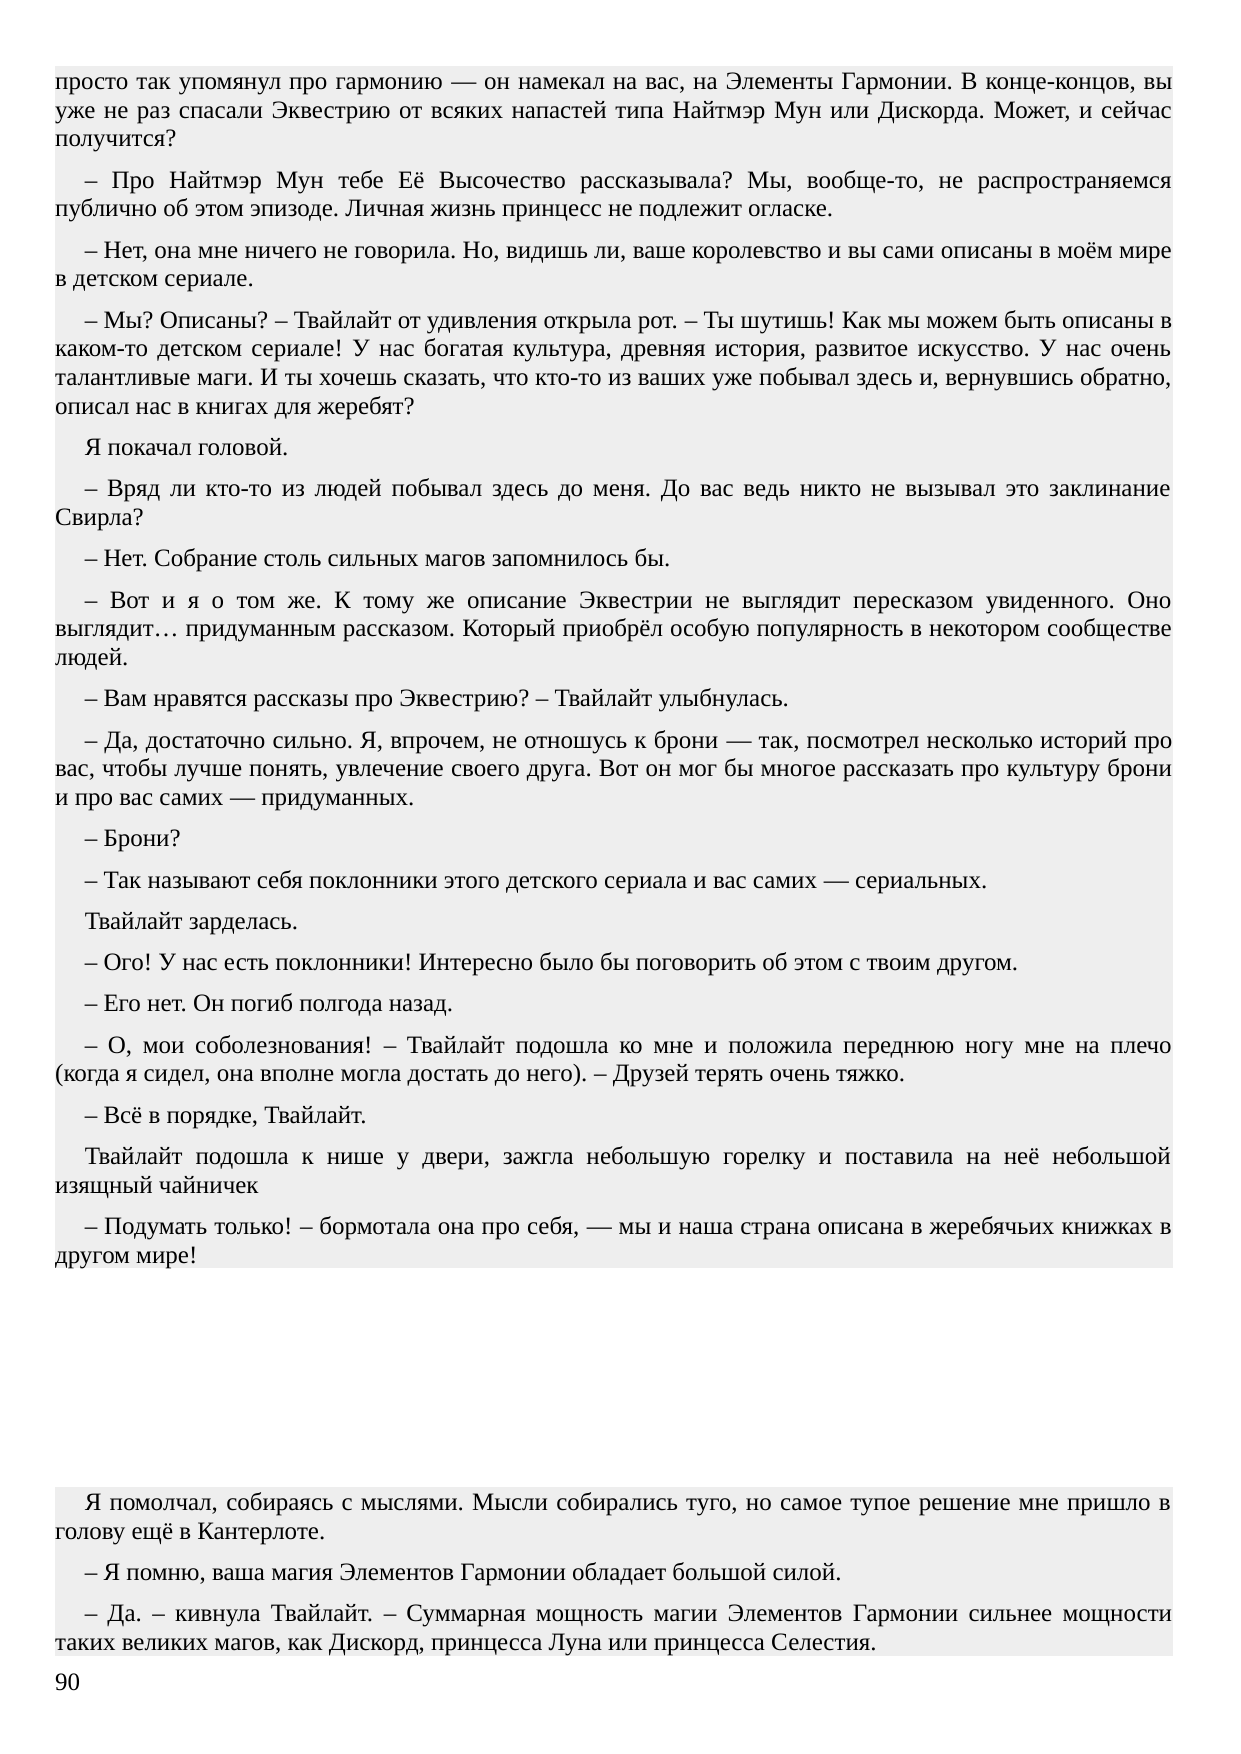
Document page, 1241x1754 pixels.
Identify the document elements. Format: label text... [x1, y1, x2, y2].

text просто так упомянул про гармонию — он намекал на вас, на Элементы Гармонии. В конце-концов, вы уже не раз спасали Эквестрию от всяких напастей типа Найтмэр Мун или Дискорда. Может, и сейчас получится? [55, 66, 1173, 152]
text Твайлайт подошла к нише у двери, зажгла небольшую горелку и поставила на неё небольшой изящный чайничек [55, 1141, 1173, 1198]
text – Подумать только! – бормотала она про себя, — мы и наша страна описана в жеребячьих книжках в другом мире! [55, 1211, 1173, 1268]
text – Я помню, ваша магия Элементов Гармонии обладает большой силой. [55, 1557, 1173, 1586]
text – Нет, она мне ничего не говорила. Но, видишь ли, ваше королевство и вы сами описаны в моём мире в детском сериале. [55, 235, 1173, 292]
text – Мы? Описаны? – Твайлайт от удивления открыла рот. – Ты шутишь! Как мы можем быть описаны в каком-то детском сериале! У нас богатая культура, древняя история, развитое искусство. У нас очень талантливые маги. И ты хочешь сказать, что кто-то из ваших уже побывал здесь и, вернувшись обратно, описал нас в книгах для жеребят? [55, 305, 1173, 420]
text – Да. – кивнула Твайлайт. – Суммарная мощность магии Элементов Гармонии сильнее мощности таких великих магов, как Дискорд, принцесса Луна или принцесса Селестия. [55, 1598, 1173, 1656]
text – Так называют себя поклонники этого детского сериала и вас самих — сериальных. [55, 865, 1173, 893]
text – Его нет. Он погиб полгода назад. [55, 988, 1173, 1017]
text – Вам нравятся рассказы про Эквестрию? – Твайлайт улыбнулась. [55, 683, 1173, 712]
text – Вот и я о том же. К тому же описание Эквестрии не выглядит пересказом увиденного. Оно выглядит… придуманным рассказом. Который приобрёл особую популярность в некотором сообществе людей. [55, 585, 1173, 671]
text – Всё в порядке, Твайлайт. [55, 1100, 1173, 1128]
text Твайлайт зарделась. [55, 906, 1173, 935]
text – Про Найтмэр Мун тебе Её Высочество рассказывала? Мы, вообще-то, не распространяемся публично об этом эпизоде. Личная жизнь принцесс не подлежит огласке. [55, 165, 1173, 222]
text – Ого! У нас есть поклонники! Интересно было бы поговорить об этом с твоим другом. [55, 947, 1173, 976]
text Я помолчал, собираясь с мыслями. Мысли собирались туго, но самое тупое решение мне пришло в голову ещё в Кантерлоте. [55, 1487, 1173, 1545]
text – Вряд ли кто-то из людей побывал здесь до меня. До вас ведь никто не вызывал это заклинание Свирла? [55, 473, 1173, 531]
text – Нет. Собрание столь сильных магов запомнилось бы. [55, 543, 1173, 572]
text – Брони? [55, 823, 1173, 852]
text – О, мои соболезнования! – Твайлайт подошла ко мне и положила переднюю ногу мне на плечо (когда я сидел, она вполне могла достать до него). – Друзей терять очень тяжко. [55, 1030, 1173, 1087]
text Я покачал головой. [55, 432, 1173, 461]
text – Да, достаточно сильно. Я, впрочем, не отношусь к брони — так, посмотрел несколько историй про вас, чтобы лучше понять, увлечение своего друга. Вот он мог бы многое рассказать про культуру брони и про вас самих — придуманных. [55, 725, 1173, 811]
